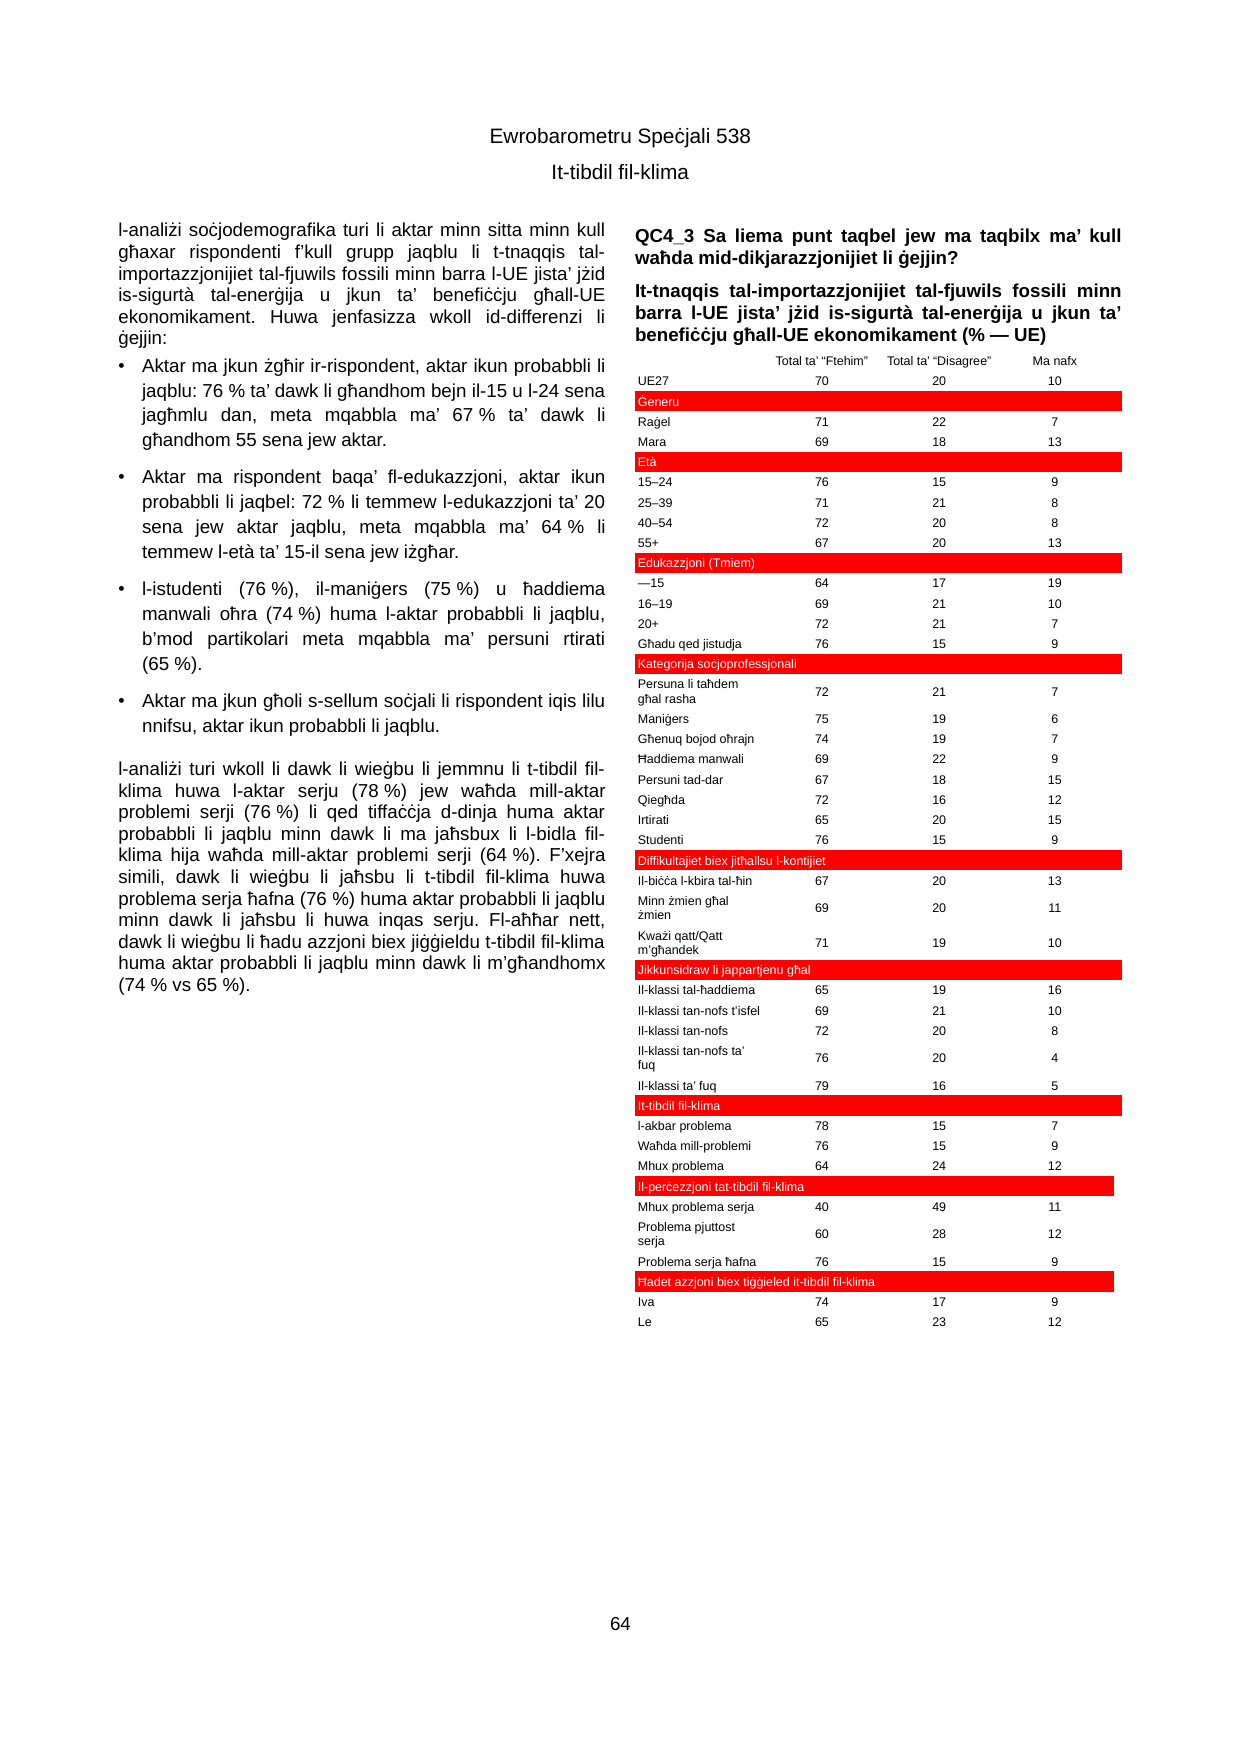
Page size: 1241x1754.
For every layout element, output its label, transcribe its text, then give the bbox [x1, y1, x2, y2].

table_cell l-akbar problema [635, 1116, 765, 1136]
table_cell Minn żmien għal żmien [635, 891, 765, 925]
table_cell Kategorija soċjoprofessjonali [635, 654, 1122, 674]
table_cell Maniġers [635, 709, 765, 729]
list Aktar ma rispondent baqa’ fl-edukazzjoni, aktar ikun probabbli li jaqbel: 72 % li temmew l-edukazzjoni ta’ 20 sena jew aktar jaqblu, meta mqabbla ma’ 64 % li temmew l-età ta’ 15-il sena jew iżgħar. [118, 466, 605, 562]
table_cell 7 [1000, 411, 1109, 432]
table_cell [1110, 729, 1122, 749]
table_cell Ħadet azzjoni biex tiġġieled it-tibdil fil-klima [635, 1271, 1114, 1292]
table_cell Iva [635, 1292, 765, 1312]
table_cell 69 [765, 891, 878, 925]
table_cell [1110, 411, 1122, 432]
table_cell Il-klassi tan-nofs [635, 1020, 765, 1041]
table_cell 21 [878, 492, 1000, 512]
table_cell 12 [1000, 790, 1109, 810]
table_cell [1110, 1196, 1122, 1217]
table_cell 15 [1000, 769, 1109, 789]
text QC4_3 Sa liema punt taqbel jew ma taqbilx ma’ kull waħda mid-dikjarazzjonijiet li ġejjin? [635, 225, 1122, 268]
table_cell 22 [878, 411, 1000, 432]
table_cell 7 [1000, 674, 1109, 709]
table_cell 65 [765, 810, 878, 830]
table_cell 7 [1000, 1116, 1109, 1136]
table_cell 69 [765, 749, 878, 769]
list Aktar ma jkun żgħir ir-rispondent, aktar ikun probabbli li jaqblu: 76 % ta’ dawk li għandhom bejn il-15 u l-24 sena jagħmlu dan, meta mqabbla ma’ 67 % ta’ dawk li għandhom 55 sena jew aktar. [118, 354, 605, 451]
table_cell [1110, 1000, 1122, 1020]
table_cell 71 [765, 492, 878, 512]
table_cell [1110, 870, 1122, 891]
table_cell Mhux problema [635, 1156, 765, 1176]
table_cell 12 [1000, 1312, 1109, 1332]
table_cell 15 [878, 634, 1000, 654]
table_cell 79 [765, 1075, 878, 1095]
table_cell 78 [765, 1116, 878, 1136]
table_cell 15 [878, 1116, 1000, 1136]
table_cell 16 [1000, 980, 1109, 1000]
table_cell 40 [765, 1196, 878, 1217]
table_cell 67 [765, 870, 878, 891]
table_cell 4 [1000, 1041, 1109, 1075]
table_cell 21 [878, 674, 1000, 709]
table_cell [1110, 432, 1122, 452]
table_cell 7 [1000, 729, 1109, 749]
table_cell [1110, 593, 1122, 613]
table_cell 9 [1000, 1292, 1109, 1312]
table_cell Le [635, 1312, 765, 1332]
table_cell 19 [878, 980, 1000, 1000]
table_cell Problema serja ħafna [635, 1251, 765, 1271]
table_cell 55+ [635, 533, 765, 553]
text l-analiżi soċjodemografika turi li aktar minn sitta minn kull għaxar rispondenti f’kull grupp jaqblu li t-tnaqqis tal-importazzjonijiet tal-fjuwils fossili minn barra l-UE jista’ jżid is-sigurtà tal-enerġija u jkun ta’ benefiċċju għall-UE ekonomikament. Huwa jenfasizza wkoll id-differenzi li ġejjin: [118, 219, 605, 349]
table_cell 20 [878, 870, 1000, 891]
table_cell [1114, 1176, 1122, 1196]
table_cell 40–54 [635, 513, 765, 533]
table_cell Il-klassi tan-nofs ta’ fuq [635, 1041, 765, 1075]
table_cell UE27 [635, 371, 765, 391]
table_cell Jikkunsidraw li jappartjenu għal [635, 960, 1122, 980]
table_cell Raġel [635, 411, 765, 432]
table_cell [1110, 749, 1122, 769]
table_cell 9 [1000, 472, 1109, 492]
table_cell Waħda mill-problemi [635, 1136, 765, 1156]
list Aktar ma jkun għoli s-sellum soċjali li rispondent iqis lilu nnifsu, aktar ikun probabbli li jaqblu. [118, 690, 605, 736]
table_cell 9 [1000, 830, 1109, 850]
table_cell 12 [1000, 1156, 1109, 1176]
table_cell 15 [878, 1251, 1000, 1271]
table_cell 10 [1000, 593, 1109, 613]
table_cell 60 [765, 1217, 878, 1251]
table_cell 25–39 [635, 492, 765, 512]
table_cell 15 [878, 1136, 1000, 1156]
table_cell 17 [878, 573, 1000, 593]
table_cell [1110, 769, 1122, 789]
table_cell [1110, 492, 1122, 512]
table_cell 76 [765, 1251, 878, 1271]
table_cell [1114, 1271, 1122, 1292]
table_cell Studenti [635, 830, 765, 850]
table_cell 12 [1000, 1217, 1109, 1251]
table_cell Kważi qatt/Qatt m’għandek [635, 925, 765, 960]
table_cell 65 [765, 980, 878, 1000]
table_header [1110, 351, 1122, 371]
table_cell 65 [765, 1312, 878, 1332]
table_cell 6 [1000, 709, 1109, 729]
table_cell 21 [878, 1000, 1000, 1020]
table_cell Diffikultajiet biex jitħallsu l-kontijiet [635, 850, 1122, 870]
table_cell [1110, 614, 1122, 634]
table_cell 49 [878, 1196, 1000, 1217]
table_cell [1110, 472, 1122, 492]
table_cell [1110, 1292, 1122, 1312]
table_cell Il-klassi tal-ħaddiema [635, 980, 765, 1000]
table_cell 9 [1000, 1251, 1109, 1271]
table_cell 15 [878, 472, 1000, 492]
table_cell 13 [1000, 870, 1109, 891]
table_cell 69 [765, 432, 878, 452]
table_header Total ta’ “Ftehim” [765, 351, 878, 371]
table_cell Mara [635, 432, 765, 452]
table_cell 18 [878, 432, 1000, 452]
table_cell 71 [765, 411, 878, 432]
text l-analiżi turi wkoll li dawk li wieġbu li jemmnu li t-tibdil fil-klima huwa l-aktar serju (78 %) jew waħda mill-aktar problemi serji (76 %) li qed tiffaċċja d-dinja huma aktar probabbli li jaqblu minn dawk li ma jaħsbux li l-bidla fil-klima hija waħda mill-aktar problemi serji (64 %). F’xejra simili, dawk li wieġbu li jaħsbu li t-tibdil fil-klima huwa problema serja ħafna (76 %) huma aktar probabbli li jaqblu minn dawk li jaħsbu li huwa inqas serju. Fl-aħħar nett, dawk li wieġbu li ħadu azzjoni biex jiġġieldu t-tibdil fil-klima huma aktar probabbli li jaqblu minn dawk li m’għandhomx (74 % vs 65 %). [118, 758, 605, 995]
table_cell 76 [765, 634, 878, 654]
table_cell [1110, 1312, 1122, 1332]
table_cell [1110, 830, 1122, 850]
table_cell —15 [635, 573, 765, 593]
table_cell 19 [878, 925, 1000, 960]
table_cell 72 [765, 1020, 878, 1041]
list l-istudenti (76 %), il-maniġers (75 %) u ħaddiema manwali oħra (74 %) huma l-aktar probabbli li jaqblu, b’mod partikolari meta mqabbla ma’ persuni rtirati (65 %). [118, 578, 605, 674]
table_cell 8 [1000, 513, 1109, 533]
table_cell 72 [765, 790, 878, 810]
table_cell 64 [765, 1156, 878, 1176]
table_cell 8 [1000, 1020, 1109, 1041]
table_cell 11 [1000, 891, 1109, 925]
table_cell 22 [878, 749, 1000, 769]
table_cell 76 [765, 472, 878, 492]
table_cell 67 [765, 769, 878, 789]
table_cell 69 [765, 1000, 878, 1020]
table_cell 10 [1000, 371, 1109, 391]
table_cell 20 [878, 1041, 1000, 1075]
table_cell 18 [878, 769, 1000, 789]
table_cell 15 [1000, 810, 1109, 830]
table_cell Għenuq bojod oħrajn [635, 729, 765, 749]
table_cell 76 [765, 1041, 878, 1075]
table_cell 7 [1000, 614, 1109, 634]
table_cell Il-klassi ta’ fuq [635, 1075, 765, 1095]
table_cell 76 [765, 1136, 878, 1156]
table_cell [1110, 1251, 1122, 1271]
table_cell Persuni tad-dar [635, 769, 765, 789]
table_cell 28 [878, 1217, 1000, 1251]
table_cell 10 [1000, 1000, 1109, 1020]
table_cell 21 [878, 614, 1000, 634]
table_cell [1110, 1136, 1122, 1156]
table_cell Il-biċċa l-kbira tal-ħin [635, 870, 765, 891]
table_cell 64 [765, 573, 878, 593]
table_cell 72 [765, 513, 878, 533]
table_cell Mhux problema serja [635, 1196, 765, 1217]
table_cell 16–19 [635, 593, 765, 613]
table_header Total ta’ “Disagree” [878, 351, 1000, 371]
table_cell 72 [765, 674, 878, 709]
table_cell 20 [878, 1020, 1000, 1041]
table_cell 21 [878, 593, 1000, 613]
table_cell 74 [765, 1292, 878, 1312]
table_cell Irtirati [635, 810, 765, 830]
table_cell 9 [1000, 749, 1109, 769]
table_cell [1110, 1075, 1122, 1095]
table_cell 20 [878, 810, 1000, 830]
table_cell 10 [1000, 925, 1109, 960]
table_cell 20 [878, 891, 1000, 925]
table_cell [1110, 790, 1122, 810]
table_cell 19 [878, 709, 1000, 729]
table_cell Persuna li taħdem għal rasha [635, 674, 765, 709]
table_cell [1110, 533, 1122, 553]
table_cell It-tibdil fil-klima [635, 1095, 1122, 1116]
table_cell 20 [878, 533, 1000, 553]
table_cell [1110, 371, 1122, 391]
table_cell [1110, 1116, 1122, 1136]
table_cell Il-klassi tan-nofs t’isfel [635, 1000, 765, 1020]
table_cell Problema pjuttost serja [635, 1217, 765, 1251]
table_cell [1110, 1156, 1122, 1176]
table_cell 71 [765, 925, 878, 960]
table_cell [1110, 634, 1122, 654]
table_cell 70 [765, 371, 878, 391]
table_cell 11 [1000, 1196, 1109, 1217]
table_cell 67 [765, 533, 878, 553]
table_cell [1110, 1217, 1122, 1251]
table_header Ma nafx [1000, 351, 1109, 371]
table_cell 20 [878, 513, 1000, 533]
table_cell [1110, 674, 1122, 709]
table_cell [1110, 810, 1122, 830]
table_cell 9 [1000, 634, 1109, 654]
table_cell [1110, 1020, 1122, 1041]
table_cell Qiegħda [635, 790, 765, 810]
table_cell 9 [1000, 1136, 1109, 1156]
table_cell Età [635, 452, 1122, 472]
table_cell 75 [765, 709, 878, 729]
table_cell 13 [1000, 533, 1109, 553]
table_cell [1110, 891, 1122, 925]
table_cell 5 [1000, 1075, 1109, 1095]
table_cell Ħaddiema manwali [635, 749, 765, 769]
table_cell 24 [878, 1156, 1000, 1176]
table_cell [1110, 1041, 1122, 1075]
table_cell 17 [878, 1292, 1000, 1312]
table_cell 76 [765, 830, 878, 850]
table_cell [1110, 980, 1122, 1000]
table_cell [1110, 925, 1122, 960]
table_cell 16 [878, 1075, 1000, 1095]
table_cell 20 [878, 371, 1000, 391]
table_cell Għadu qed jistudja [635, 634, 765, 654]
table_cell 19 [1000, 573, 1109, 593]
table_cell [1110, 573, 1122, 593]
table_cell 8 [1000, 492, 1109, 512]
table_cell 16 [878, 790, 1000, 810]
table_cell 13 [1000, 432, 1109, 452]
table_cell [1110, 709, 1122, 729]
table_cell 69 [765, 593, 878, 613]
table_cell 15–24 [635, 472, 765, 492]
table_cell Il-perċezzjoni tat-tibdil fil-klima [635, 1176, 1114, 1196]
table_cell 19 [878, 729, 1000, 749]
table_cell [1110, 513, 1122, 533]
table_cell Edukazzjoni (Tmiem) [635, 553, 1122, 573]
table_cell Ġeneru [635, 391, 1122, 411]
text It-tnaqqis tal-importazzjonijiet tal-fjuwils fossili minn barra l-UE jista’ jżid is-sigurtà tal-enerġija u jkun ta’ benefiċċju għall-UE ekonomikament (% — UE) [635, 280, 1122, 345]
table_cell 15 [878, 830, 1000, 850]
table_cell 72 [765, 614, 878, 634]
table_cell 23 [878, 1312, 1000, 1332]
table_cell 74 [765, 729, 878, 749]
table_header [635, 351, 765, 371]
table_cell 20+ [635, 614, 765, 634]
